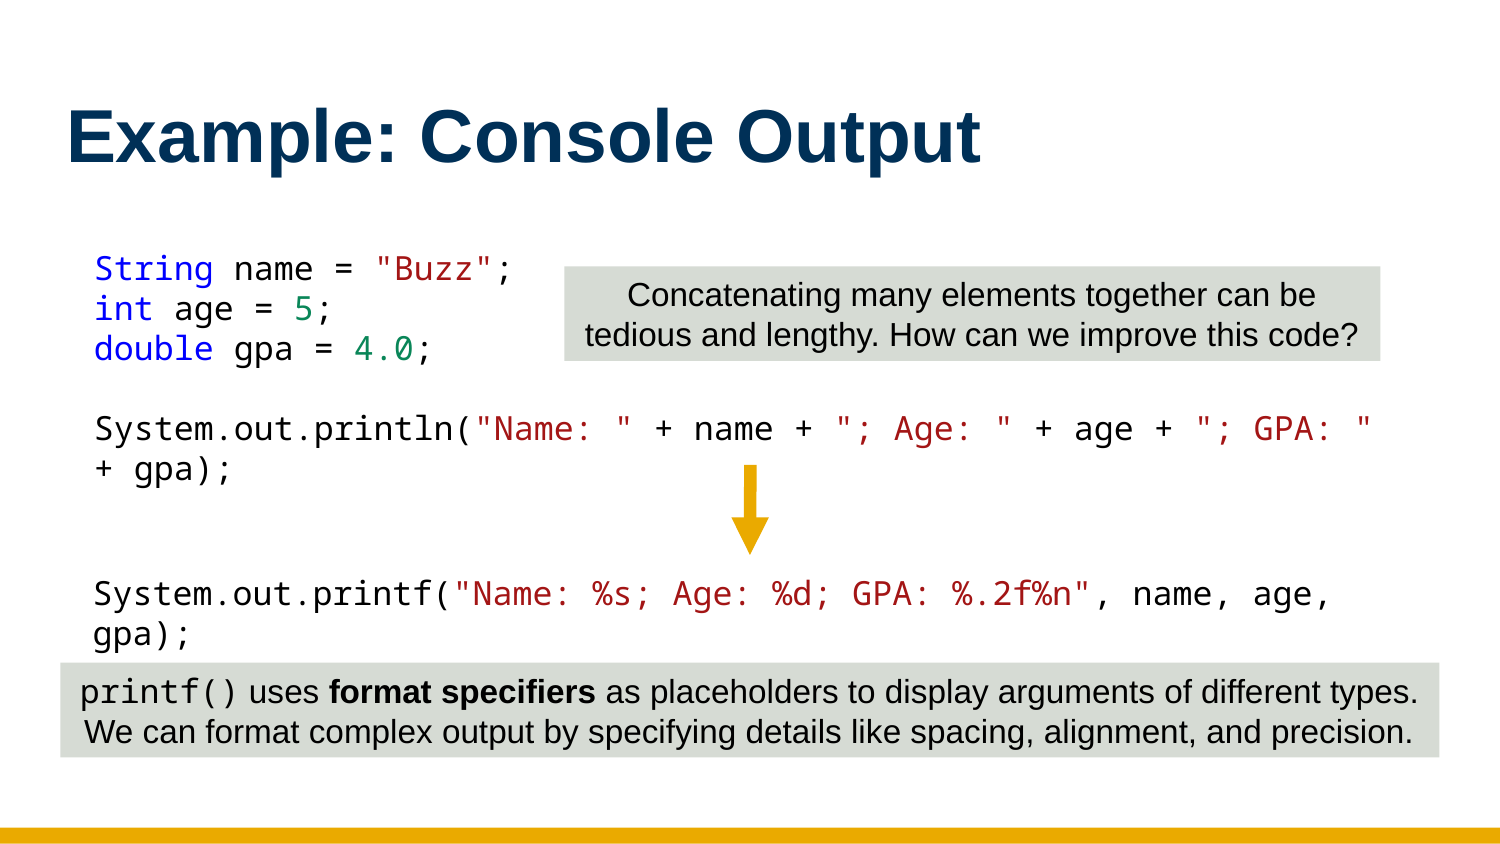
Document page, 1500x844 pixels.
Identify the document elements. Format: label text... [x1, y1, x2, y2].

text_box Example: Console Output [51, 72, 1449, 189]
text_box System.out.printf("Name: %s; Age: %d; GPA: %.2f%n", name, age, gpa); [77, 564, 1422, 660]
text_box printf() uses format specifiers as placeholders to display arguments of different types. We can format complex output by specifying details like spacing, alignment, and precision. [60, 662, 1440, 758]
text_box Concatenating many elements together can be tedious and lengthy. How can we improve this code? [564, 266, 1381, 361]
text_box String name = "Buzz"; int age = 5; double gpa = 4.0; System.out.println("Name: " + name + "; Age: " + age + "; GPA: " + gpa); [79, 240, 1423, 495]
